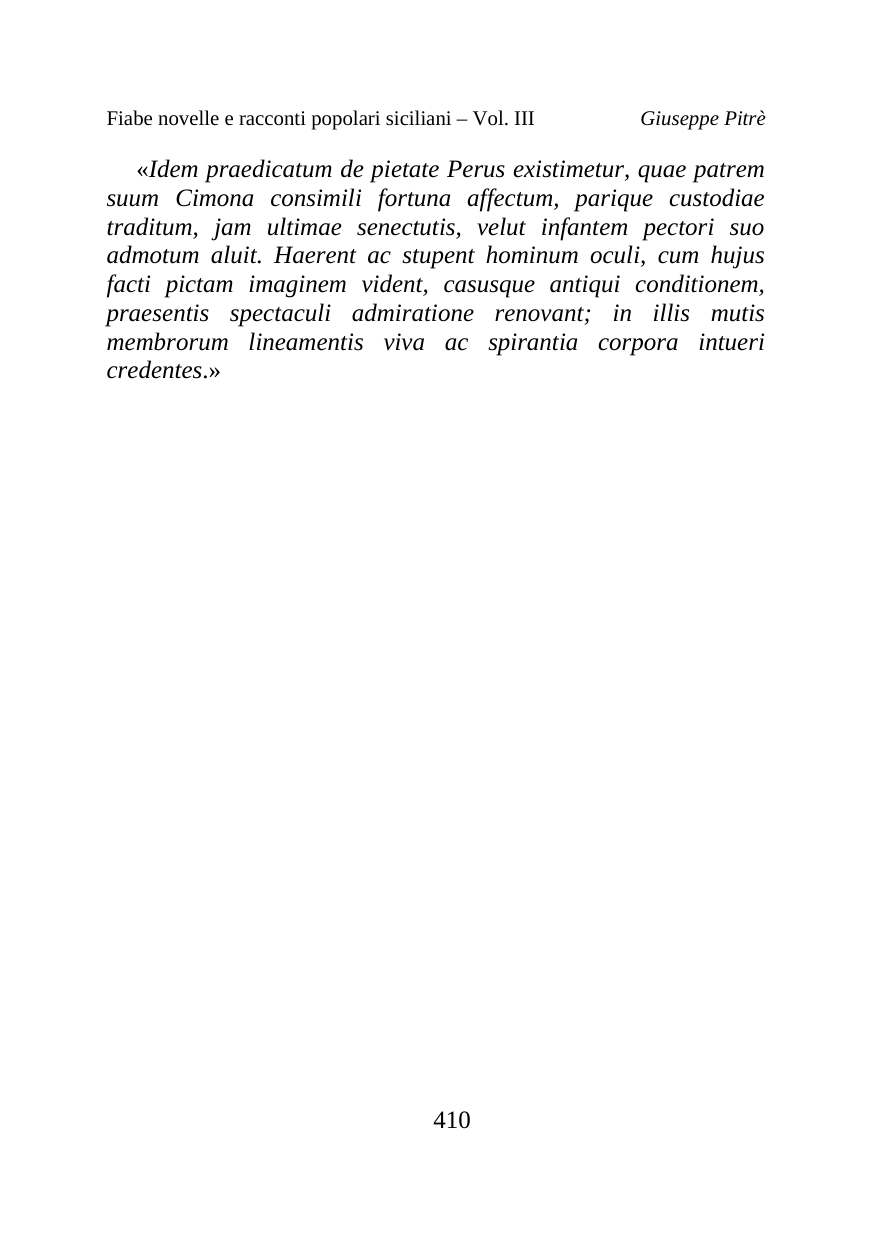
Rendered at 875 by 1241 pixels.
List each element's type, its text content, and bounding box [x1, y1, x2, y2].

text «Idem praedicatum de pietate Perus existimetur, quae patrem suum Cimona consimili fortuna affectum, parique custodiae traditum, jam ultimae senectutis, velut infantem pectori suo admotum aluit. Haerent ac stupent hominum oculi, cum hujus facti pictam imaginem vident, casusque antiqui conditionem, praesentis spectaculi admiratione renovant; in illis mutis membrorum lineamentis viva ac spirantia corpora intueri credentes.» [106, 154, 768, 384]
